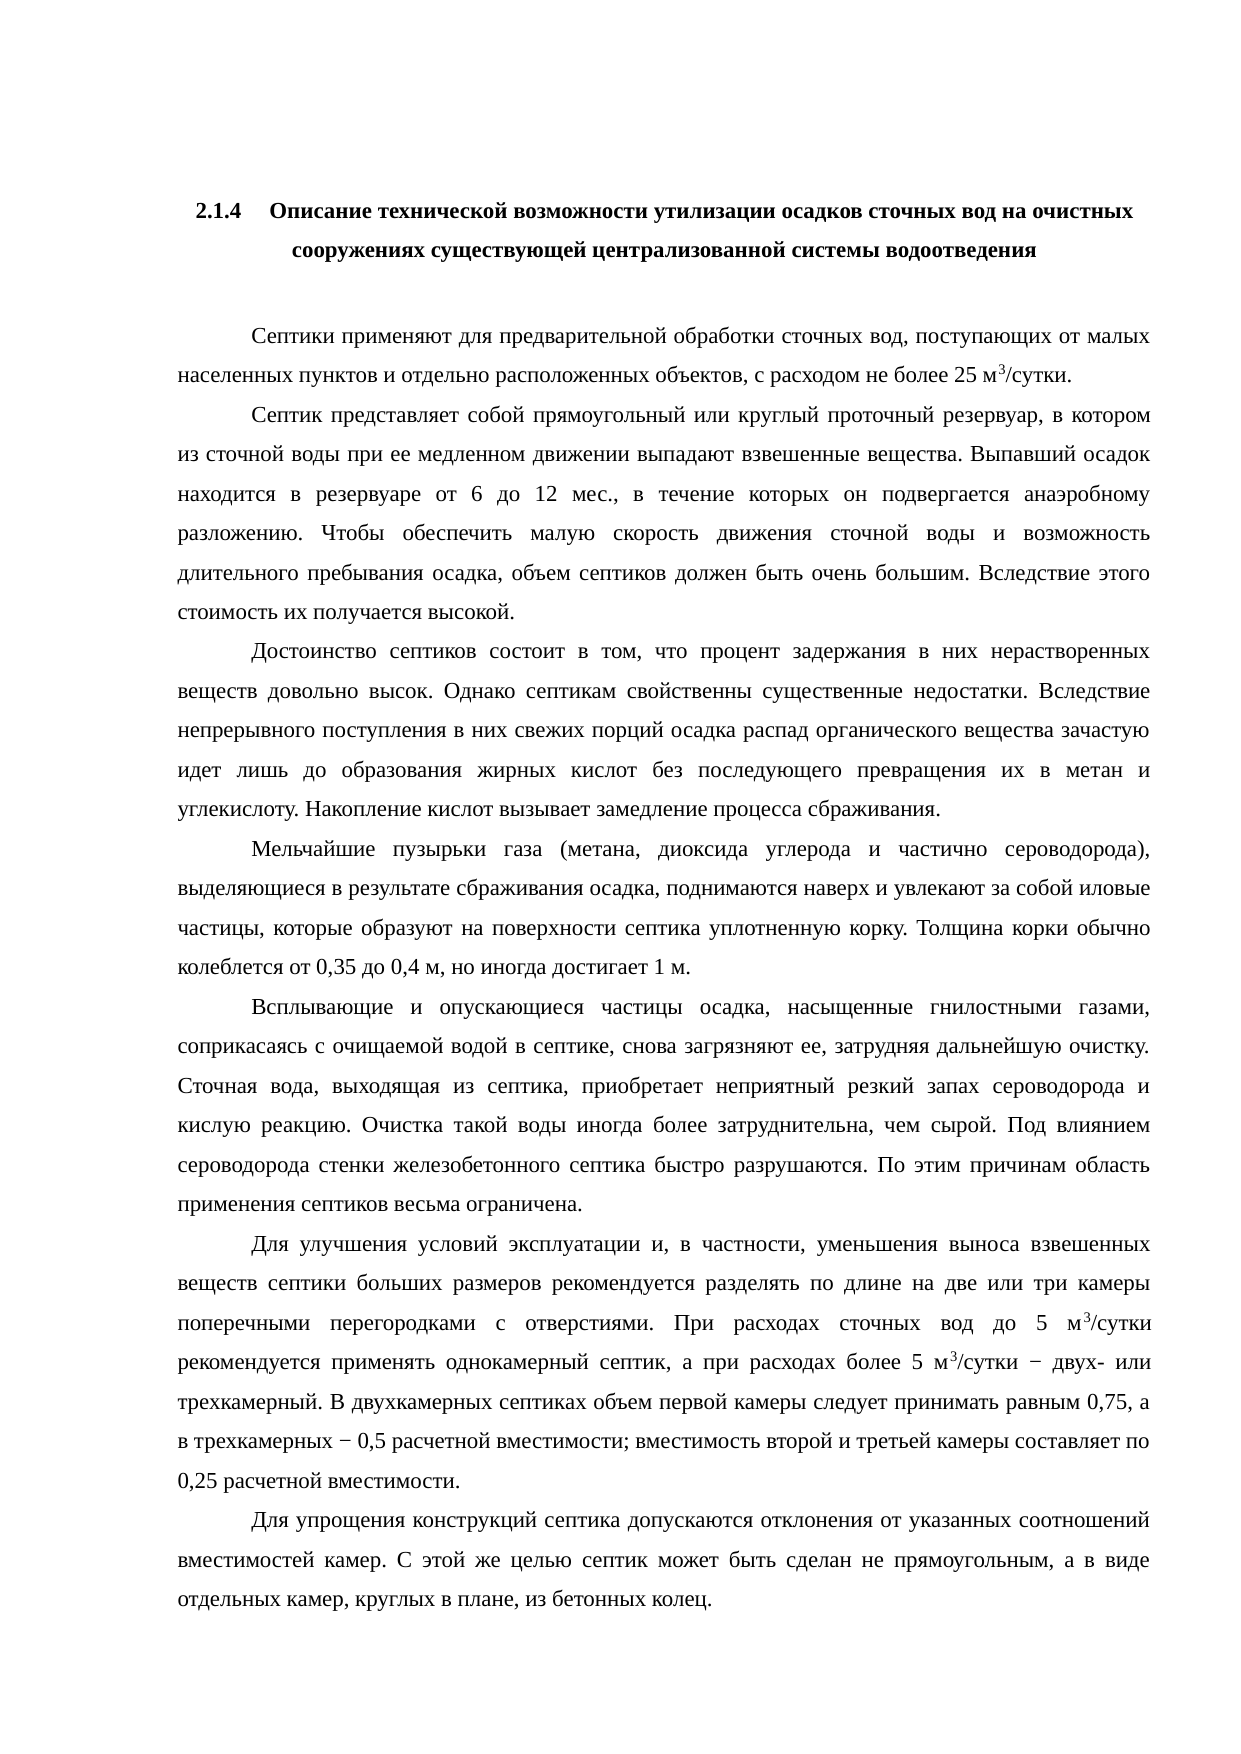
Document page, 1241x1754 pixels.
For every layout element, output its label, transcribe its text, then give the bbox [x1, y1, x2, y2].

text Достоинство септиков состоит в том, что процент задержания в них нерастворенных веществ довольно высок. Однако септикам свойственны существенные недостатки. Вследствие непрерывного поступления в них свежих порций осадка распад органического вещества зачастую идет лишь до образования жирных кислот без последующего превращения их в метан и углекислоту. Накопление кислот вызывает замедление процесса сбраживания. [177, 638, 1152, 822]
text Для упрощения конструкций септика допускаются отклонения от указанных соотношений вместимостей камер. С этой же целью септик может быть сделан не прямоугольным, а в виде отдельных камер, круглых в плане, из бетонных колец. [177, 1506, 1152, 1611]
text Для улучшения условий эксплуатации и, в частности, уменьшения выноса взвешенных веществ септики больших размеров рекомендуется разделять по длине на две или три камеры поперечными перегородками с отверстиями. При расходах сточных вод до 5 м3/сутки рекомендуется применять однокамерный септик, а при расходах более 5 м3/сутки − двух- или трехкамерный. В двухкамерных септиках объем первой камеры следует принимать равным 0,75, а в трехкамерных − 0,5 расчетной вместимости; вместимость второй и третьей камеры составляет по 0,25 расчетной вместимости. [177, 1230, 1152, 1493]
text Септик представляет собой прямоугольный или круглый проточный резервуар, в котором из сточной воды при ее медленном движении выпадают взвешенные вещества. Выпавший осадок находится в резервуаре от 6 до 12 мес., в течение которых он подвергается анаэробному разложению. Чтобы обеспечить малую скорость движения сточной воды и возможность длительного пребывания осадка, объем септиков должен быть очень большим. Вследствие этого стоимость их получается высокой. [177, 401, 1152, 624]
text Всплывающие и опускающиеся частицы осадка, насыщенные гнилостными газами, соприкасаясь с очищаемой водой в септике, снова загрязняют ее, затрудняя дальнейшую очистку. Сточная вода, выходящая из септика, приобретает неприятный резкий запах сероводорода и кислую реакцию. Очистка такой воды иногда более затруднительна, чем сырой. Под влиянием сероводорода стенки железобетонного септика быстро разрушаются. По этим причинам область применения септиков весьма ограничена. [177, 993, 1152, 1217]
text Септики применяют для предварительной обработки сточных вод, поступающих от малых населенных пунктов и отдельно расположенных объектов, с расходом не более 25 м3/сутки. [177, 322, 1152, 388]
text Мельчайшие пузырьки газа (метана, диоксида углерода и частично сероводорода), выделяющиеся в результате сбраживания осадка, поднимаются наверх и увлекают за собой иловые частицы, которые образуют на поверхности септика уплотненную корку. Толщина корки обычно колеблется от 0,35 до 0,4 м, но иногда достигает 1 м. [177, 835, 1152, 980]
text 2.1.4 Описание технической возможности утилизации осадков сточных вод на очистных сооружениях существующей централизованной системы водоотведения [177, 197, 1152, 263]
